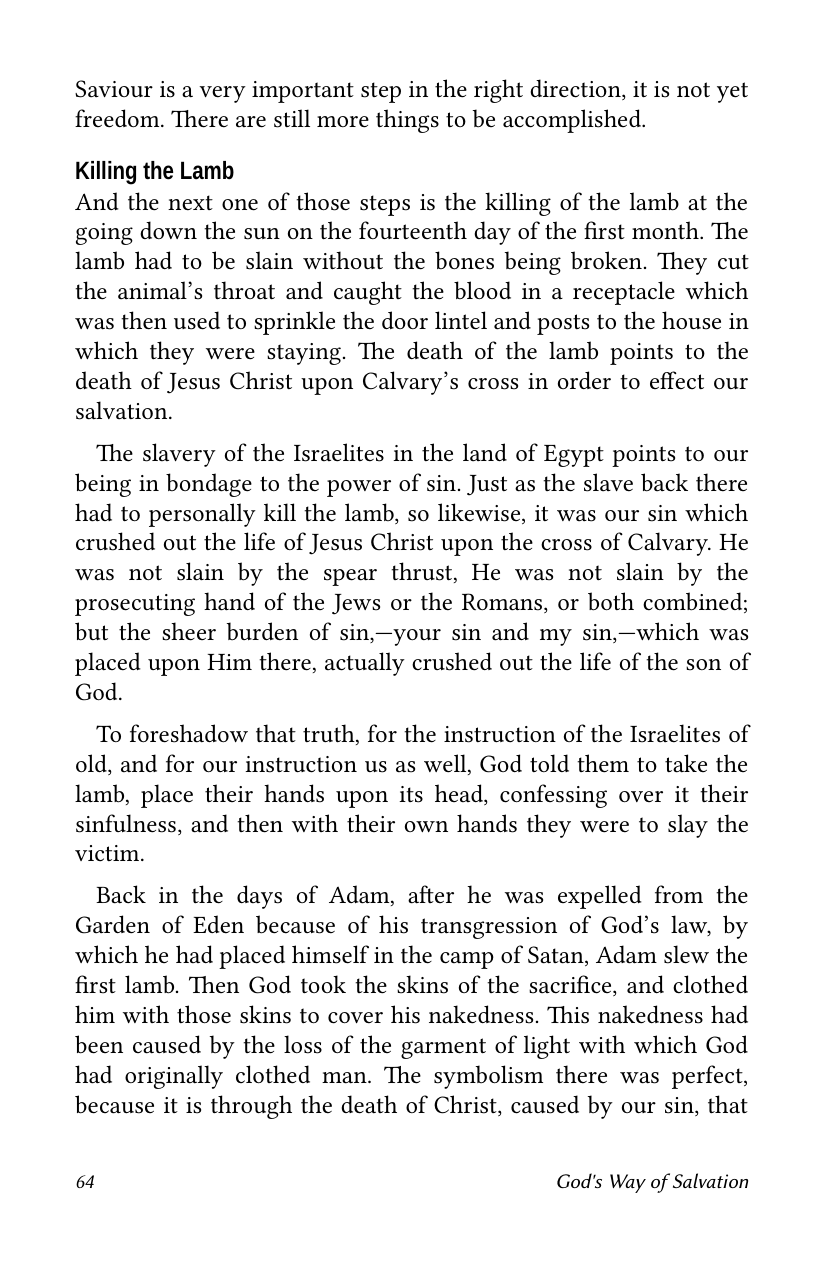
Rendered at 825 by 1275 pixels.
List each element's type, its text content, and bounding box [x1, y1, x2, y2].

subtitle Killing the Lamb [75, 156, 750, 184]
text To foreshadow that truth, for the instruction of the Israelites of old, and for our instruction us as well, God told them to take the lamb, place their hands upon its head, confessing over it their sinfulness, and then with their own hands they were to slay the victim. [75, 720, 750, 868]
text The slavery of the Israelites in the land of Egypt points to our being in bondage to the power of sin. Just as the slave back there had to personally kill the lamb, so likewise, it was our sin which crushed out the life of Jesus Christ upon the cross of Calvary. He was not slain by the spear thrust, He was not slain by the prosecuting hand of the Jews or the Romans, or both combined; but the sheer burden of sin,—your sin and my sin,—which was placed upon Him there, actually crushed out the life of the son of God. [75, 439, 750, 706]
text And the next one of those steps is the killing of the lamb at the going down the sun on the fourteenth day of the first month. The lamb had to be slain without the bones being broken. They cut the animal’s throat and caught the blood in a receptacle which was then used to sprinkle the door lintel and posts to the house in which they were staying. The death of the lamb points to the death of Jesus Christ upon Calvary’s cross in order to effect our salvation. [75, 187, 750, 425]
text Saviour is a very important step in the right direction, it is not yet freedom. There are still more things to be accomplished. [75, 75, 750, 133]
text Back in the days of Adam, after he was expelled from the Garden of Eden because of his transgression of God’s law, by which he had placed himself in the camp of Satan, Adam slew the first lamb. Then God took the skins of the sacrifice, and clothed him with those skins to cover his nakedness. This nakedness had been caused by the loss of the garment of light with which God had originally clothed man. The symbolism there was perfect, because it is through the death of Christ, caused by our sin, that [75, 881, 750, 1119]
